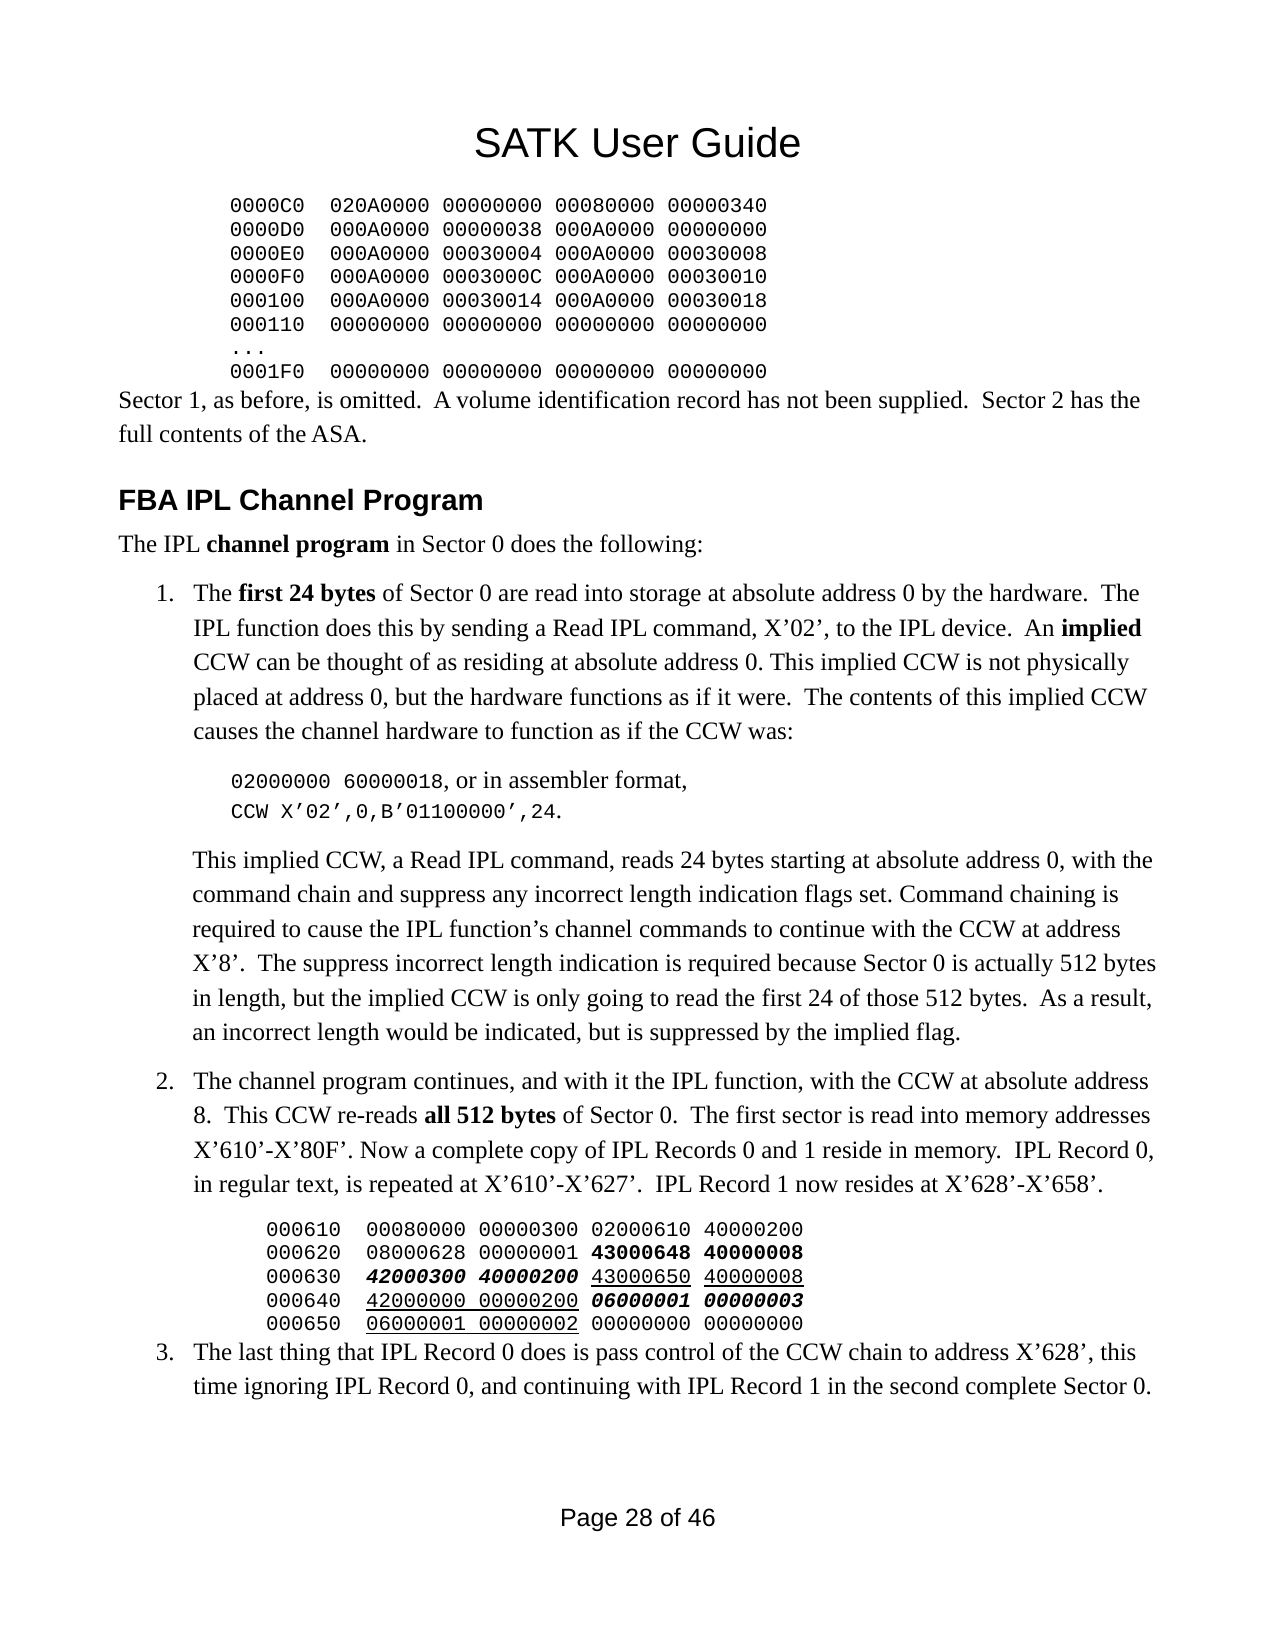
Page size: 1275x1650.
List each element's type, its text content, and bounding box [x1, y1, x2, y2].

text The IPL channel program in Sector 0 does the following: [118, 529, 1157, 558]
list The channel program continues, and with it the IPL function, with the CCW at absolute address 8. This CCW re-reads all 512 bytes of Sector 0. The first sector is read into memory addresses X’610’-X’80F’. Now a complete copy of IPL Records 0 and 1 reside in memory. IPL Record 0, in regular text, is repeated at X’610’-X’627’. IPL Record 1 now resides at X’628’-X’658’. [156, 1066, 1157, 1198]
list The first 24 bytes of Sector 0 are read into storage at absolute address 0 by the hardware. The IPL function does this by sending a Read IPL command, X’02’, to the IPL device. An implied CCW can be thought of as residing at absolute address 0. This implied CCW is not physically placed at address 0, but the hardware functions as if it were. The contents of this implied CCW causes the channel hardware to function as if the CCW was: [156, 578, 1157, 745]
text 000630 42000300 40000200 43000650 40000008 [266, 1266, 1157, 1289]
list CCW X’02’,0,B’01100000’,24. [193, 795, 1157, 824]
text 000650 06000001 00000002 00000000 00000000 [266, 1313, 1157, 1337]
text This implied CCW, a Read IPL command, reads 24 bytes starting at absolute address 0, with the command chain and suppress any incorrect length indication flags set. Command chaining is required to cause the IPL function’s channel commands to continue with the CCW at address X’8’. The suppress incorrect length indication is required because Sector 0 is actually 512 bytes in length, but the implied CCW is only going to read the first 24 of those 512 bytes. As a result, an incorrect length would be indicated, but is suppressed by the implied flag. [192, 845, 1157, 1046]
text ... [192, 337, 1157, 361]
text 000640 42000000 00000200 06000001 00000003 [266, 1289, 1157, 1313]
text 000110 00000000 00000000 00000000 00000000 [192, 314, 1157, 337]
list The last thing that IPL Record 0 does is pass control of the CCW chain to address X’628’, this time ignoring IPL Record 0, and continuing with IPL Record 1 in the second complete Sector 0. [156, 1337, 1157, 1400]
text 000610 00080000 00000300 02000610 40000200 [266, 1219, 1157, 1242]
list 02000000 60000018, or in assembler format, [193, 765, 1157, 795]
text 0000F0 000A0000 0003000C 000A0000 00030010 [192, 266, 1157, 290]
text 000100 000A0000 00030014 000A0000 00030018 [192, 290, 1157, 314]
text 0000E0 000A0000 00030004 000A0000 00030008 [192, 243, 1157, 266]
text 0000C0 020A0000 00000000 00080000 00000340 [192, 196, 1157, 219]
text 000620 08000628 00000001 43000648 40000008 [266, 1242, 1157, 1266]
subtitle FBA IPL Channel Program [118, 483, 1157, 517]
text 0001F0 00000000 00000000 00000000 00000000 [192, 361, 1157, 385]
text 0000D0 000A0000 00000038 000A0000 00000000 [192, 219, 1157, 243]
text Sector 1, as before, is omitted. A volume identification record has not been supplied. Sector 2 has the full contents of the ASA. [118, 385, 1157, 448]
